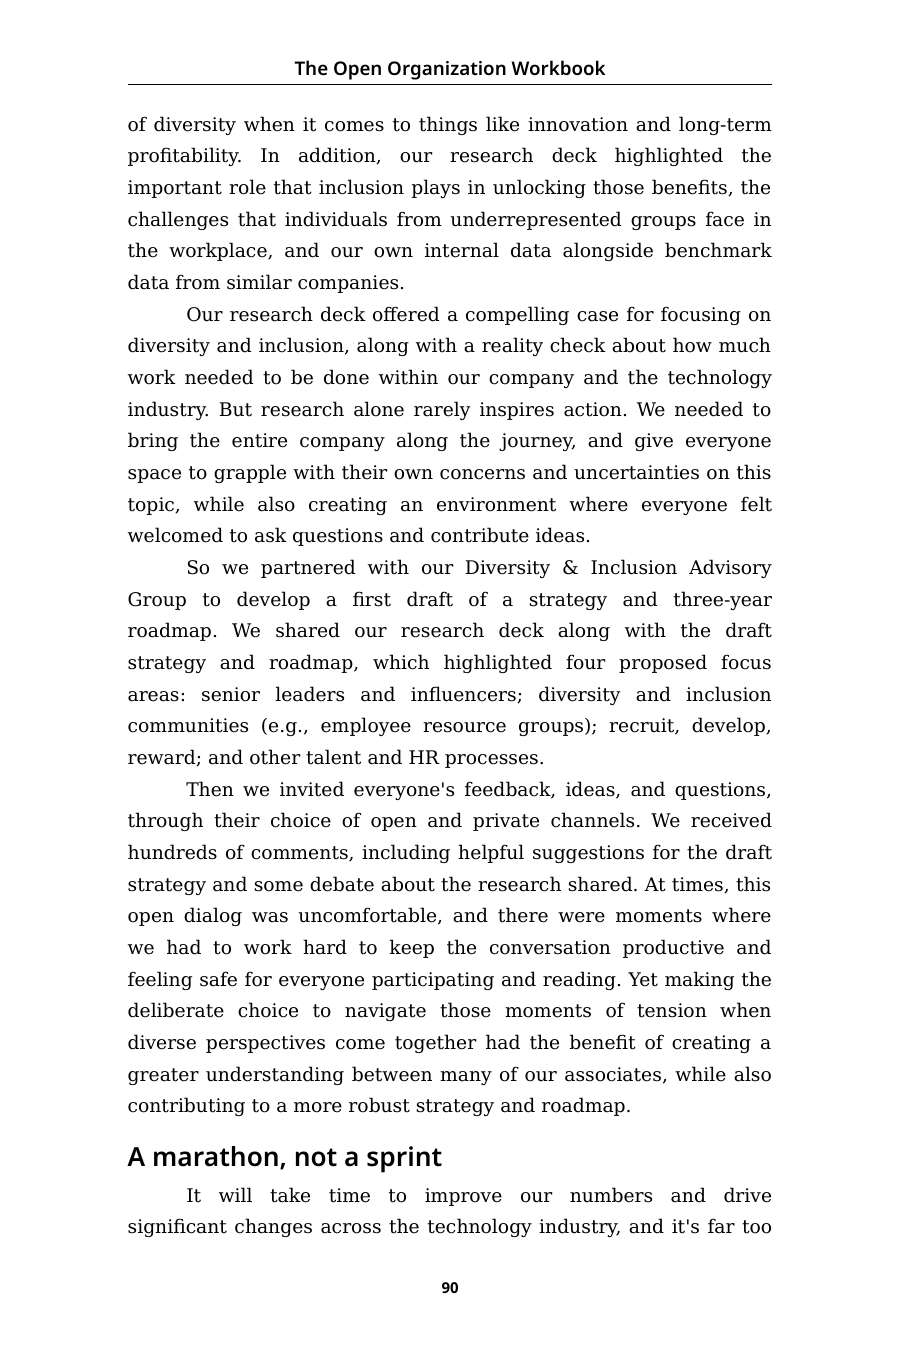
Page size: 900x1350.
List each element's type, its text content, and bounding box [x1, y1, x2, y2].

text So we partnered with our Diversity & Inclusion Advisory Group to develop a first draft of a strategy and three-year roadmap. We shared our research deck along with the draft strategy and roadmap, which highlighted four proposed focus areas: senior leaders and influencers; diversity and inclusion communities (e.g., employee resource groups); recruit, develop, reward; and other talent and HR processes. [127, 557, 772, 769]
subtitle A marathon, not a sprint [127, 1142, 772, 1172]
text Then we invited everyone's feedback, ideas, and questions, through their choice of open and private channels. We received hundreds of comments, including helpful suggestions for the draft strategy and some debate about the research shared. At times, this open dialog was uncomfortable, and there were moments where we had to work hard to keep the conversation productive and feeling safe for everyone participating and reading. Yet making the deliberate choice to navigate those moments of tension when diverse perspectives come together had the benefit of creating a greater understanding between many of our associates, while also contributing to a more robust strategy and roadmap. [127, 779, 772, 1117]
text Our research deck offered a compelling case for focusing on diversity and inclusion, along with a reality check about how much work needed to be done within our company and the technology industry. But research alone rarely inspires action. We needed to bring the entire company along the journey, and give everyone space to grapple with their own concerns and uncertainties on this topic, while also creating an environment where everyone felt welcomed to ask questions and contribute ideas. [127, 304, 772, 547]
text of diversity when it comes to things like innovation and long-term profitability. In addition, our research deck highlighted the important role that inclusion plays in unlocking those benefits, the challenges that individuals from underrepresented groups face in the workplace, and our own internal data alongside benchmark data from similar companies. [127, 114, 772, 294]
text It will take time to improve our numbers and drive significant changes across the technology industry, and it's far too [127, 1184, 772, 1238]
